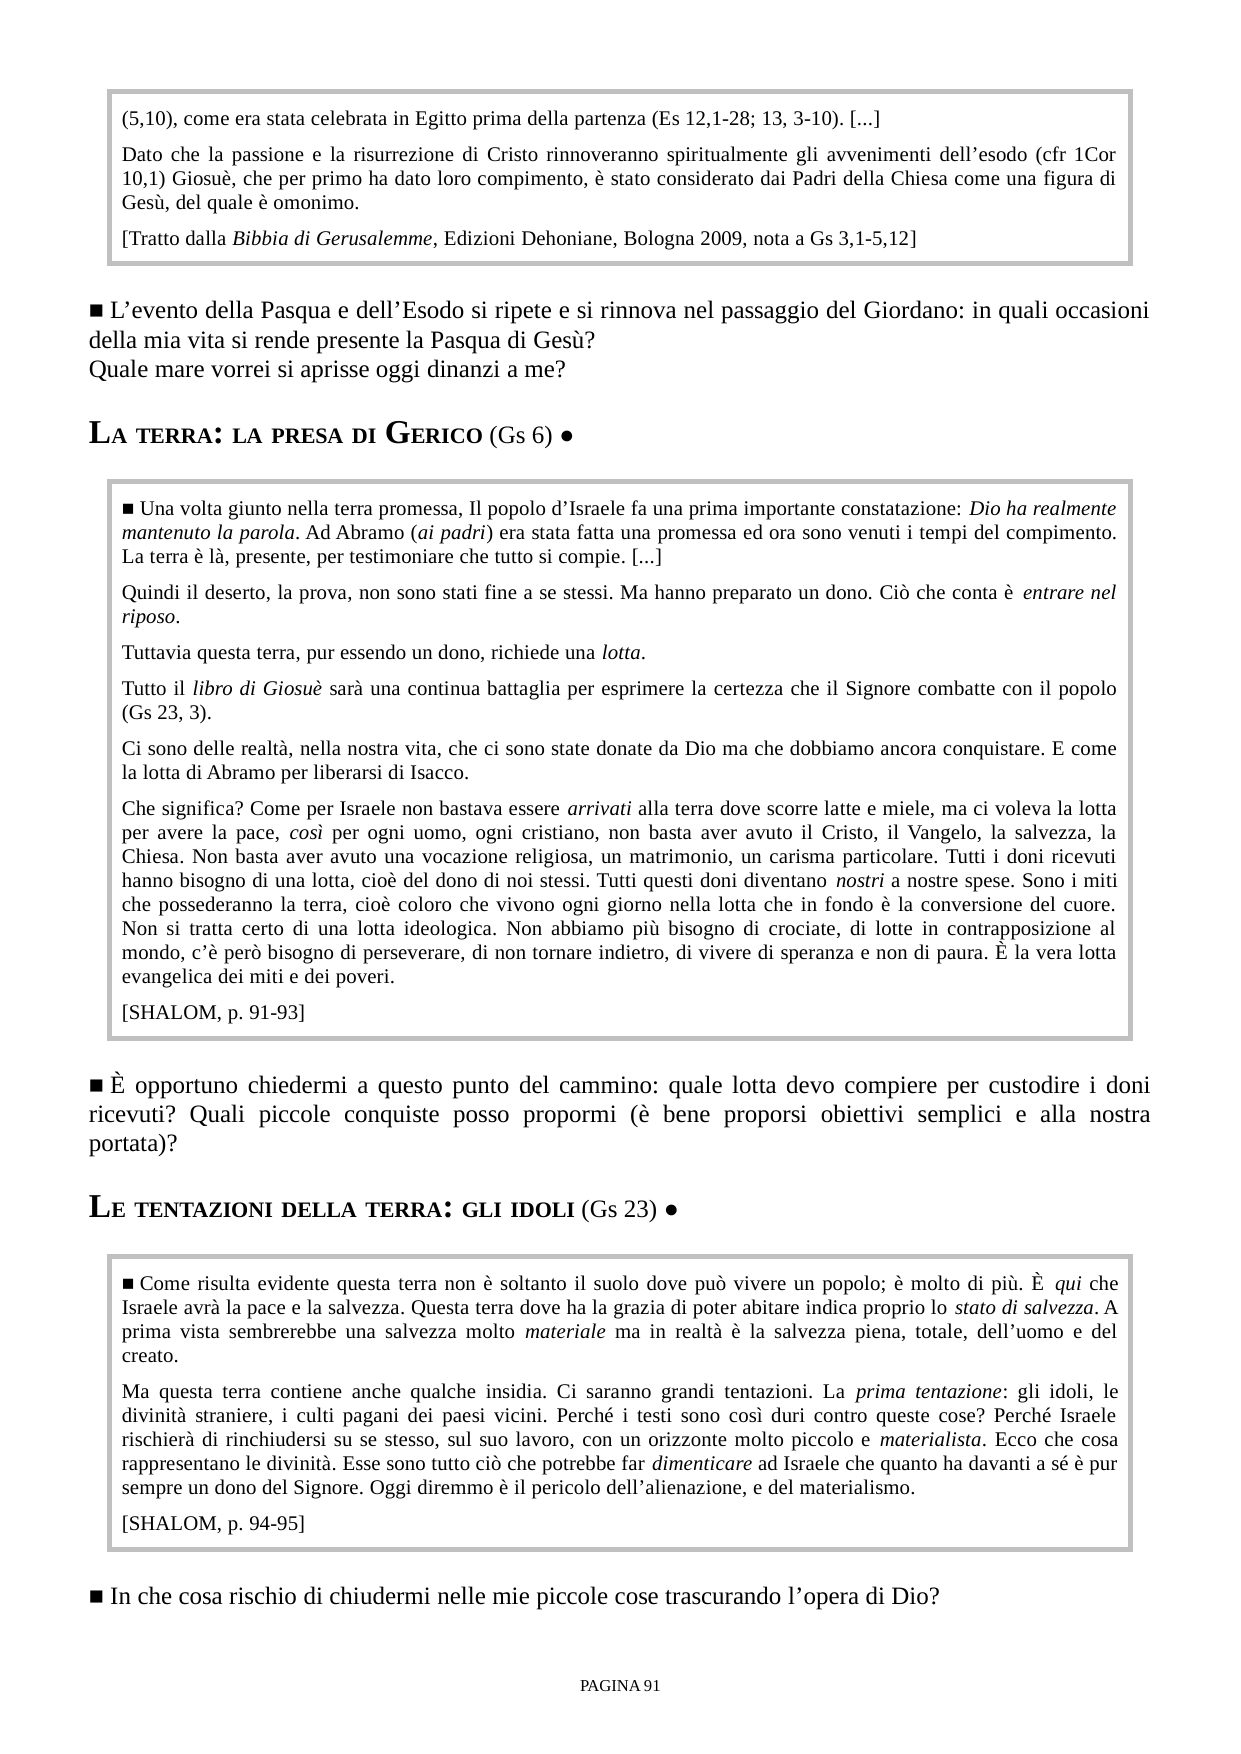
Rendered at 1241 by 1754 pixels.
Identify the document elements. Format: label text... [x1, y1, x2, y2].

text ■ L’evento della Pasqua e dell’Esodo si ripete e si rinnova nel passaggio del Giordano: in quali occasioni della mia vita si rende presente la Pasqua di Gesù? [88, 295, 1152, 353]
table_header (5,10), come era stata celebrata in Egitto prima della partenza (Es 12,1-28; 13, 3-10). [...] Dato che la passione e la risurrezione di Cristo rinnoveranno spiritualmente gli avvenimenti dell’esodo (cfr 1Cor 10,1) Giosuè, che per primo ha dato loro compimento, è stato considerato dai Padri della Chiesa come una figura di Gesù, del quale è omonimo. [Tratto dalla Bibbia di Gerusalemme, Edizioni Dehoniane, Bologna 2009, nota a Gs 3,1-5,12] [112, 94, 1128, 261]
text Quale mare vorrei si aprisse oggi dinanzi a me? [88, 353, 1152, 383]
text ■ In che cosa rischio di chiudermi nelle mie piccole cose trascurando l’opera di Dio? [88, 1581, 1152, 1610]
text La terra: la presa di Gerico (Gs 6) ● [88, 412, 1152, 450]
table_header ■ Come risulta evidente questa terra non è soltanto il suolo dove può vivere un popolo; è molto di più. È qui che Israele avrà la pace e la salvezza. Questa terra dove ha la grazia di poter abitare indica proprio lo stato di salvezza. A prima vista sembrerebbe una salvezza molto materiale ma in realtà è la salvezza piena, totale, dell’uomo e del creato. Ma questa terra contiene anche qualche insidia. Ci saranno grandi tentazioni. La prima tentazione: gli idoli, le divinità straniere, i culti pagani dei paesi vicini. Perché i testi sono così duri contro queste cose? Perché Israele rischierà di rinchiudersi su se stesso, sul suo lavoro, con un orizzonte molto piccolo e materialista. Ecco che cosa rappresentano le divinità. Esse sono tutto ciò che potrebbe far dimenticare ad Israele che quanto ha davanti a sé è pur sempre un dono del Signore. Oggi diremmo è il pericolo dell’alienazione, e del materialismo. [SHALOM, p. 94-95] [112, 1259, 1128, 1547]
text ■ È opportuno chiedermi a questo punto del cammino: quale lotta devo compiere per custodire i doni ricevuti? Quali piccole conquiste posso propormi (è bene proporsi obiettivi semplici e alla nostra portata)? [88, 1070, 1152, 1157]
table_header ■ Una volta giunto nella terra promessa, Il popolo d’Israele fa una prima importante constatazione: Dio ha realmente mantenuto la parola. Ad Abramo (ai padri) era stata fatta una promessa ed ora sono venuti i tempi del compimento. La terra è là, presente, per testimoniare che tutto si compie. [...] Quindi il deserto, la prova, non sono stati fine a se stessi. Ma hanno preparato un dono. Ciò che conta è entrare nel riposo. Tuttavia questa terra, pur essendo un dono, richiede una lotta. Tutto il libro di Giosuè sarà una continua battaglia per esprimere la certezza che il Signore combatte con il popolo (Gs 23, 3). Ci sono delle realtà, nella nostra vita, che ci sono state donate da Dio ma che dobbiamo ancora conquistare. E come la lotta di Abramo per liberarsi di Isacco. Che significa? Come per Israele non bastava essere arrivati alla terra dove scorre latte e miele, ma ci voleva la lotta per avere la pace, così per ogni uomo, ogni cristiano, non basta aver avuto il Cristo, il Vangelo, la salvezza, la Chiesa. Non basta aver avuto una vocazione religiosa, un matrimonio, un carisma particolare. Tutti i doni ricevuti hanno bisogno di una lotta, cioè del dono di noi stessi. Tutti questi doni diventano nostri a nostre spese. Sono i miti che possederanno la terra, cioè coloro che vivono ogni giorno nella lotta che in fondo è la conversione del cuore. Non si tratta certo di una lotta ideologica. Non abbiamo più bisogno di crociate, di lotte in contrapposizione al mondo, c’è però bisogno di perseverare, di non tornare indietro, di vivere di speranza e non di paura. È la vera lotta evangelica dei miti e dei poveri. [SHALOM, p. 91-93] [112, 484, 1128, 1036]
text Le tentazioni della terra: gli idoli (Gs 23) ● [88, 1186, 1152, 1225]
